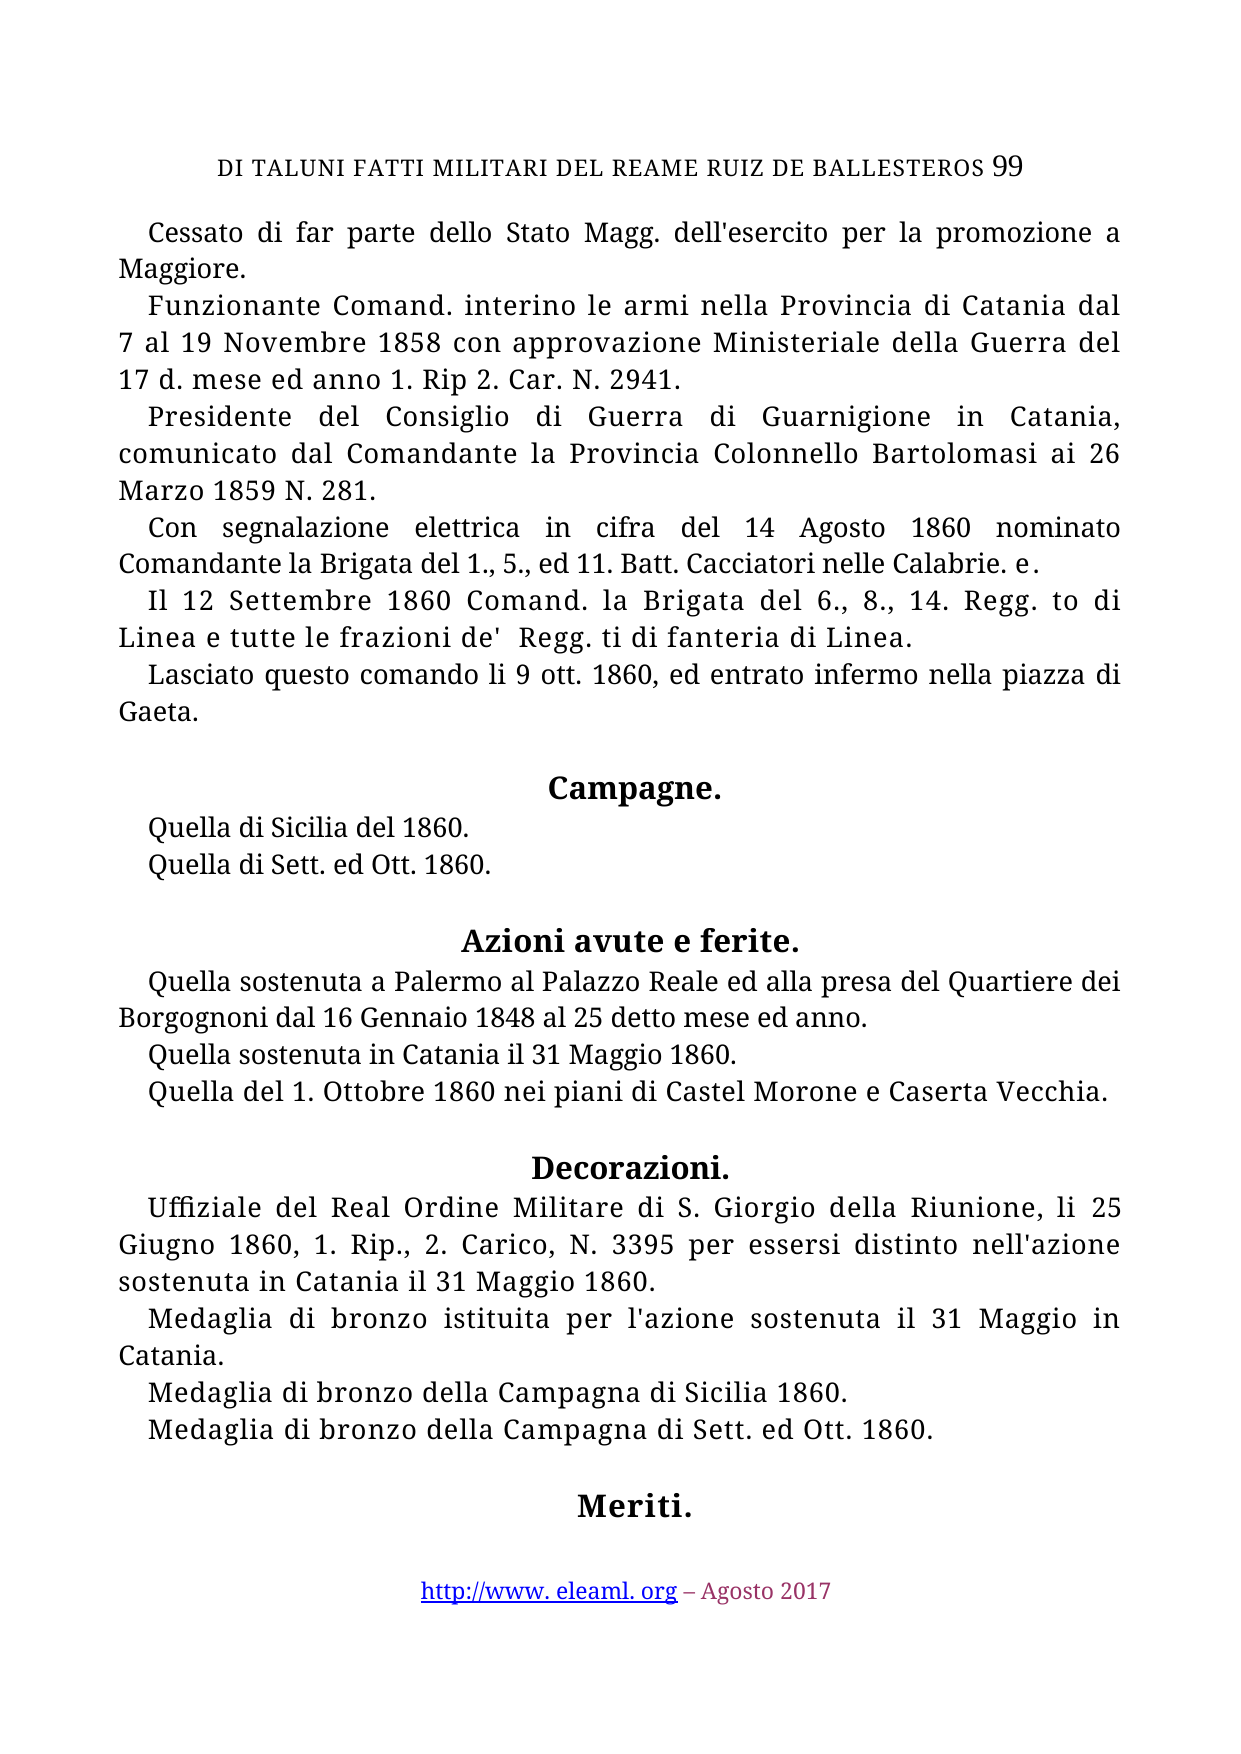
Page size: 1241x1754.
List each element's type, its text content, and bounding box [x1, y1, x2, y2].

text Cessato di far parte dello Stato Magg. dell'esercito per la promozione a Maggiore. [118, 213, 1122, 287]
text Quella sostenuta a Palermo al Palazzo Reale ed alla presa del Quartiere dei Borgognoni dal 16 Gennaio 1848 al 25 detto mese ed anno. [118, 962, 1122, 1036]
text Presidente del Consiglio di Guerra di Guarnigione in Catania, comunicato dal Comandante la Provincia Colonnello Bartolomasi ai 26 Marzo 1859 N. 281. [118, 397, 1122, 508]
text Medaglia di bronzo della Campagna di Sicilia 1860. [118, 1373, 1122, 1410]
text Quella di Sicilia del 1860. [118, 809, 1122, 846]
text Campagne. [118, 766, 1122, 809]
text Con segnalazione elettrica in cifra del 14 Agosto 1860 nominato Comandante la Brigata del 1., 5., ed 11. Batt. Cacciatori nelle Calabrie. e. [118, 508, 1122, 582]
text Lasciato questo comando li 9 ott. 1860, ed entrato infermo nella piazza di Gaeta. [118, 656, 1122, 729]
text Funzionante Comand. interino le armi nella Provincia di Catania dal 7 al 19 Novembre 1858 con approvazione Ministeriale della Guerra del 17 d. mese ed anno 1. Rip 2. Car. N. 2941. [118, 287, 1122, 397]
text Quella di Sett. ed Ott. 1860. [118, 846, 1122, 882]
text Uffiziale del Real Ordine Militare di S. Giorgio della Riunione, li 25 Giugno 1860, 1. Rip., 2. Carico, N. 3395 per essersi distinto nell'azione sostenuta in Catania il 31 Maggio 1860. [118, 1189, 1122, 1299]
text Azioni avute e ferite. [118, 919, 1122, 962]
text Quella del 1. Ottobre 1860 nei piani di Castel Morone e Caserta Vecchia. [118, 1073, 1122, 1109]
text Quella sostenuta in Catania il 31 Maggio 1860. [118, 1036, 1122, 1073]
text Medaglia di bronzo della Campagna di Sett. ed Ott. 1860. [118, 1410, 1122, 1447]
text Il 12 Settembre 1860 Comand. la Brigata del 6., 8., 14. Regg. to di Linea e tutte le frazioni de' Regg. ti di fanteria di Linea. [118, 582, 1122, 656]
text Medaglia di bronzo istituita per l'azione sostenuta il 31 Maggio in Catania. [118, 1299, 1122, 1373]
text Meriti. [118, 1484, 1122, 1527]
text Decorazioni. [118, 1146, 1122, 1189]
